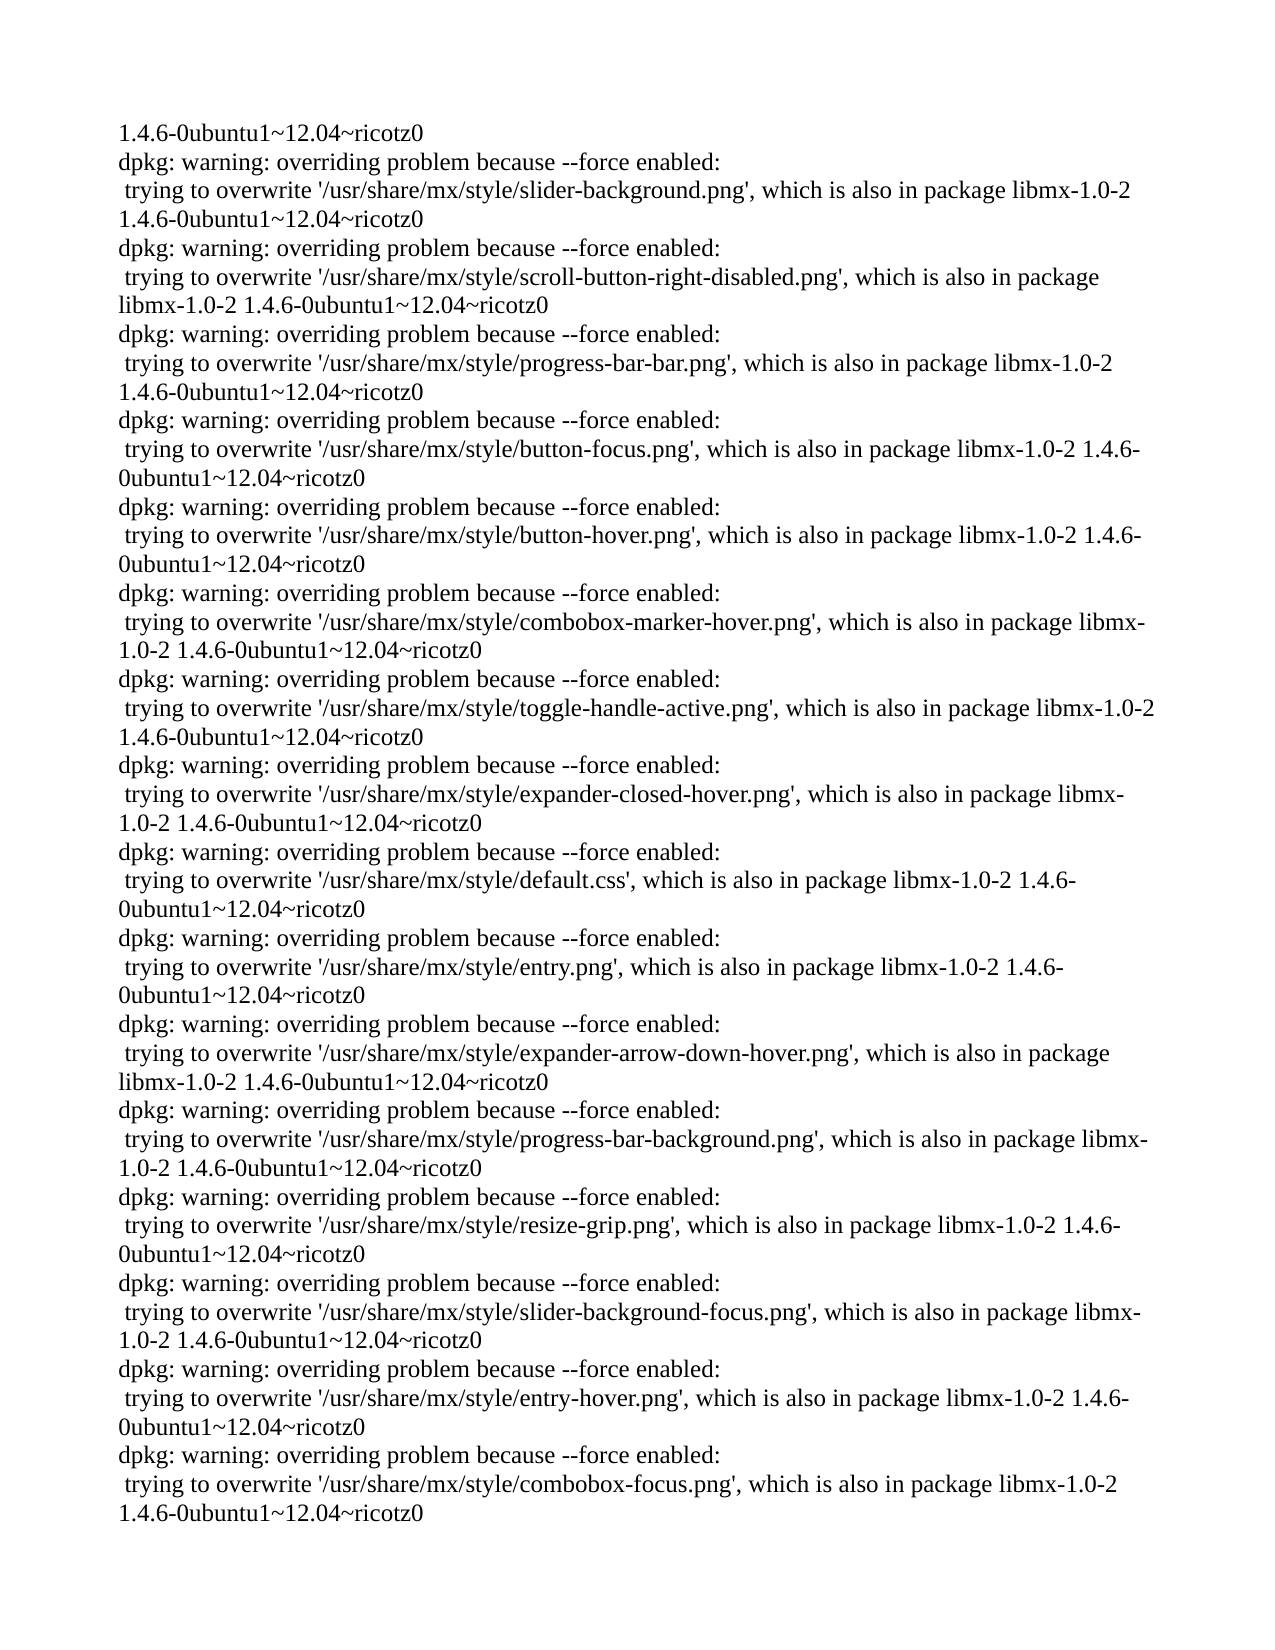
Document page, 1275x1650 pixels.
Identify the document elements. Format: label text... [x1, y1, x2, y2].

text dpkg: warning: overriding problem because --force enabled: [118, 492, 1157, 521]
text trying to overwrite '/usr/share/mx/style/slider-background-focus.png', which is also in package libmx-1.0-2 1.4.6-0ubuntu1~12.04~ricotz0 [118, 1297, 1157, 1354]
text trying to overwrite '/usr/share/mx/style/progress-bar-background.png', which is also in package libmx-1.0-2 1.4.6-0ubuntu1~12.04~ricotz0 [118, 1124, 1157, 1182]
text trying to overwrite '/usr/share/mx/style/scroll-button-right-disabled.png', which is also in package libmx-1.0-2 1.4.6-0ubuntu1~12.04~ricotz0 [118, 262, 1157, 319]
text dpkg: warning: overriding problem because --force enabled: [118, 664, 1157, 693]
text dpkg: warning: overriding problem because --force enabled: [118, 923, 1157, 952]
text trying to overwrite '/usr/share/mx/style/combobox-marker-hover.png', which is also in package libmx-1.0-2 1.4.6-0ubuntu1~12.04~ricotz0 [118, 607, 1157, 664]
text dpkg: warning: overriding problem because --force enabled: [118, 406, 1157, 434]
text dpkg: warning: overriding problem because --force enabled: [118, 319, 1157, 348]
text trying to overwrite '/usr/share/mx/style/slider-background.png', which is also in package libmx-1.0-2 1.4.6-0ubuntu1~12.04~ricotz0 [118, 176, 1157, 233]
text trying to overwrite '/usr/share/mx/style/expander-closed-hover.png', which is also in package libmx-1.0-2 1.4.6-0ubuntu1~12.04~ricotz0 [118, 779, 1157, 837]
text trying to overwrite '/usr/share/mx/style/toggle-handle-active.png', which is also in package libmx-1.0-2 1.4.6-0ubuntu1~12.04~ricotz0 [118, 693, 1157, 751]
text dpkg: warning: overriding problem because --force enabled: [118, 1268, 1157, 1297]
text trying to overwrite '/usr/share/mx/style/expander-arrow-down-hover.png', which is also in package libmx-1.0-2 1.4.6-0ubuntu1~12.04~ricotz0 [118, 1038, 1157, 1096]
text dpkg: warning: overriding problem because --force enabled: [118, 1354, 1157, 1383]
text dpkg: warning: overriding problem because --force enabled: [118, 578, 1157, 607]
text dpkg: warning: overriding problem because --force enabled: [118, 233, 1157, 262]
text dpkg: warning: overriding problem because --force enabled: [118, 1096, 1157, 1124]
text trying to overwrite '/usr/share/mx/style/resize-grip.png', which is also in package libmx-1.0-2 1.4.6-0ubuntu1~12.04~ricotz0 [118, 1211, 1157, 1268]
text dpkg: warning: overriding problem because --force enabled: [118, 837, 1157, 866]
text trying to overwrite '/usr/share/mx/style/button-focus.png', which is also in package libmx-1.0-2 1.4.6-0ubuntu1~12.04~ricotz0 [118, 434, 1157, 492]
text dpkg: warning: overriding problem because --force enabled: [118, 1009, 1157, 1038]
text trying to overwrite '/usr/share/mx/style/entry-hover.png', which is also in package libmx-1.0-2 1.4.6-0ubuntu1~12.04~ricotz0 [118, 1383, 1157, 1441]
text trying to overwrite '/usr/share/mx/style/progress-bar-bar.png', which is also in package libmx-1.0-2 1.4.6-0ubuntu1~12.04~ricotz0 [118, 348, 1157, 406]
text trying to overwrite '/usr/share/mx/style/combobox-focus.png', which is also in package libmx-1.0-2 1.4.6-0ubuntu1~12.04~ricotz0 [118, 1469, 1157, 1527]
text dpkg: warning: overriding problem because --force enabled: [118, 1441, 1157, 1469]
text trying to overwrite '/usr/share/mx/style/entry.png', which is also in package libmx-1.0-2 1.4.6-0ubuntu1~12.04~ricotz0 [118, 952, 1157, 1009]
text 1.4.6-0ubuntu1~12.04~ricotz0 [118, 118, 1157, 147]
text trying to overwrite '/usr/share/mx/style/default.css', which is also in package libmx-1.0-2 1.4.6-0ubuntu1~12.04~ricotz0 [118, 866, 1157, 923]
text dpkg: warning: overriding problem because --force enabled: [118, 1182, 1157, 1211]
text dpkg: warning: overriding problem because --force enabled: [118, 147, 1157, 176]
text trying to overwrite '/usr/share/mx/style/button-hover.png', which is also in package libmx-1.0-2 1.4.6-0ubuntu1~12.04~ricotz0 [118, 521, 1157, 578]
text dpkg: warning: overriding problem because --force enabled: [118, 751, 1157, 779]
